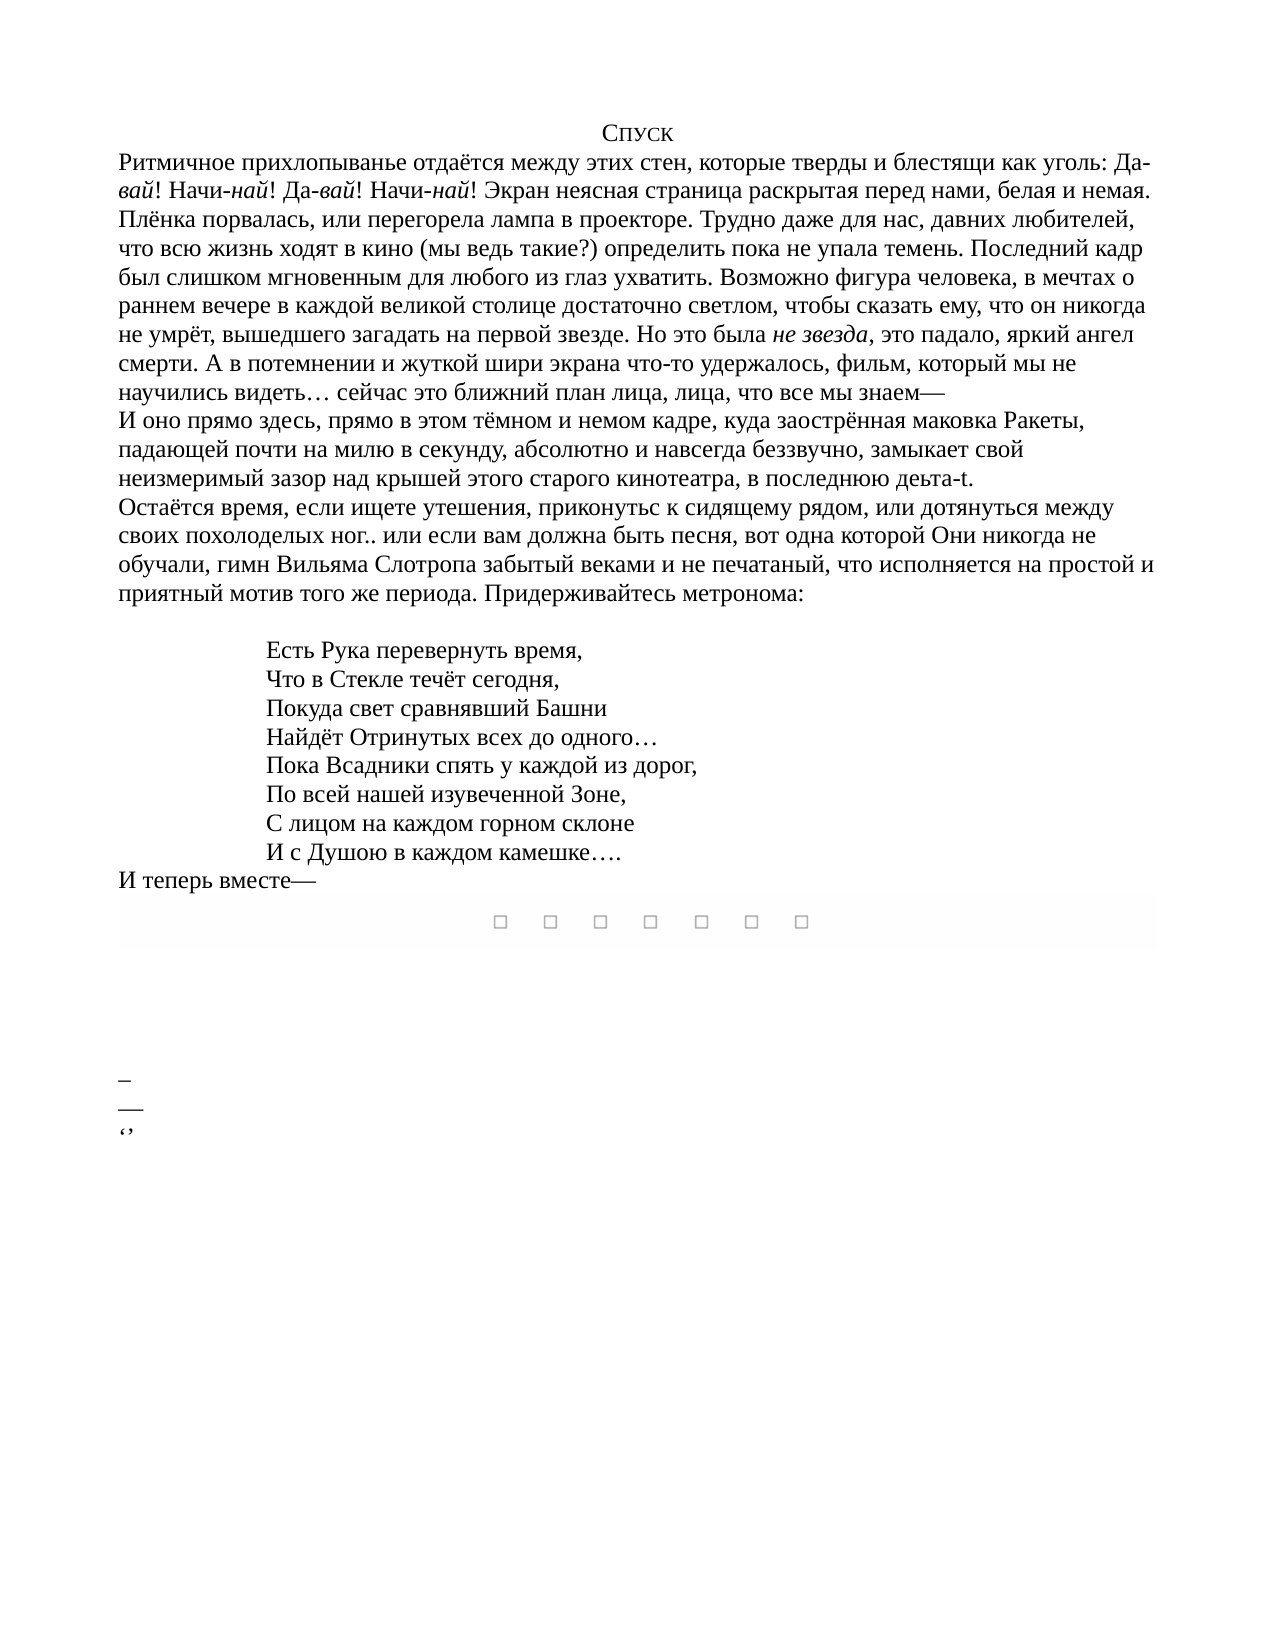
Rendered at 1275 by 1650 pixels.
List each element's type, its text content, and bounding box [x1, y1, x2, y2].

text Ритмичное прихлопыванье отдаётся между этих стен, которые тверды и блестящи как уголь: Да-вай! Начи-най! Да-вай! Начи-най! Экран неясная страница раскрытая перед нами, белая и немая. Плёнка порвалась, или перегорела лампа в проекторе. Трудно даже для нас, давних любителей, что всю жизнь ходят в кино (мы ведь такие?) определить пока не упала темень. Последний кадр был слишком мгновенным для любого из глаз ухватить. Возможно фигура человека, в мечтах о раннем вечере в каждой великой столице достаточно светлом, чтобы сказать ему, что он никогда не умрёт, вышедшего загадать на первой звезде. Но это была не звезда, это падало, яркий ангел смерти. А в потемнении и жуткой шири экрана что-то удержалось, фильм, который мы не научились видеть… сейчас это ближний план лица, лица, что все мы знаем— [118, 147, 1157, 406]
text Есть Рука перевернуть время, [266, 636, 1157, 664]
text И оно прямо здесь, прямо в этом тёмном и немом кадре, куда заострённая маковка Ракеты, падающей почти на милю в секунду, абсолютно и навсегда беззвучно, замыкает свой неизмеримый зазор над крышей этого старого кинотеатра, в последнюю деьта-t. [118, 406, 1157, 492]
text И теперь вместе— [118, 866, 1157, 894]
picture [118, 894, 1157, 950]
text — [118, 1093, 1157, 1122]
text Найдёт Отринутых всех до одного… [266, 722, 1157, 751]
text – [118, 1064, 1157, 1093]
text И с Душою в каждом камешке…. [266, 837, 1157, 866]
text По всей нашей изувеченной Зоне, [266, 779, 1157, 808]
text Пока Всадники спять у каждой из дорог, [266, 751, 1157, 779]
text Покуда свет сравнявший Башни [266, 693, 1157, 722]
text Что в Стекле течёт сегодня, [266, 664, 1157, 693]
text Остаётся время, если ищете утешения, приконутьс к сидящему рядом, или дотянуться между своих похолоделых ног.. или если вам должна быть песня, вот одна которой Они никогда не обучали, гимн Вильяма Слотропа забытый веками и не печатаный, что исполняется на простой и приятный мотив того же периода. Придерживайтесь метронома: [118, 492, 1157, 607]
text С лицом на каждом горном склоне [266, 808, 1157, 837]
text ‘’ [118, 1122, 1157, 1151]
text Спуск [118, 118, 1157, 147]
